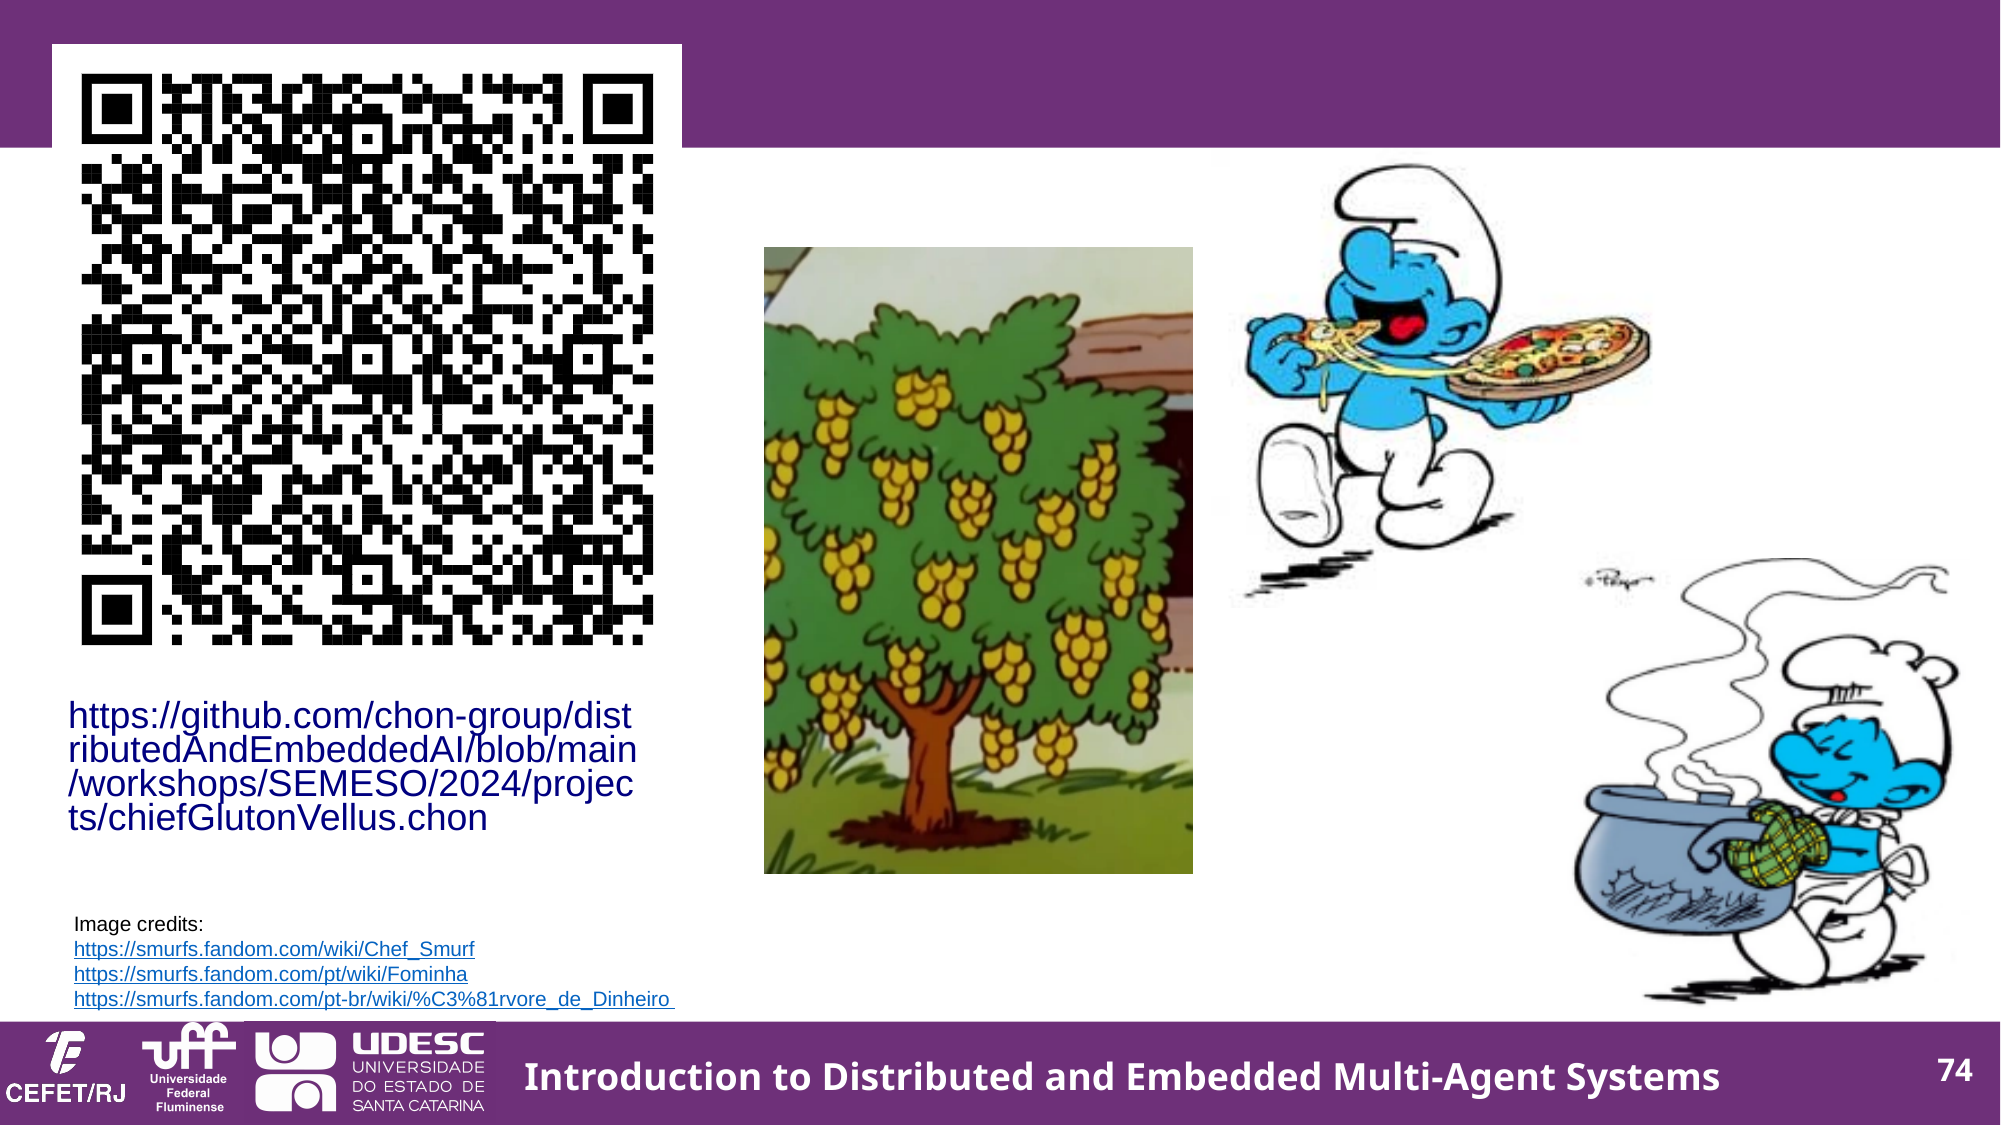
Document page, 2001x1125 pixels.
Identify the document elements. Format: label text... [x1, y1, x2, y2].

picture [52, 44, 682, 674]
picture [764, 247, 1193, 874]
text_box https://github.com/chon-group/distributedAndEmbeddedAI/blob/main/workshops/SEMESO/2024/projects/chiefGlutonVellus.chon [53, 687, 657, 860]
text_box Image credits: https://smurfs.fandom.com/wiki/Chef_Smurf https://smurfs.fandom.com/pt/wiki/Fominha https://smurfs.fandom.com/pt-br/wiki/%C3%81rvore_de_Dinheiro [58, 903, 1374, 1018]
picture [1211, 148, 1970, 1011]
picture [6, 1009, 125, 1125]
picture [244, 1021, 496, 1123]
picture [141, 1021, 237, 1117]
